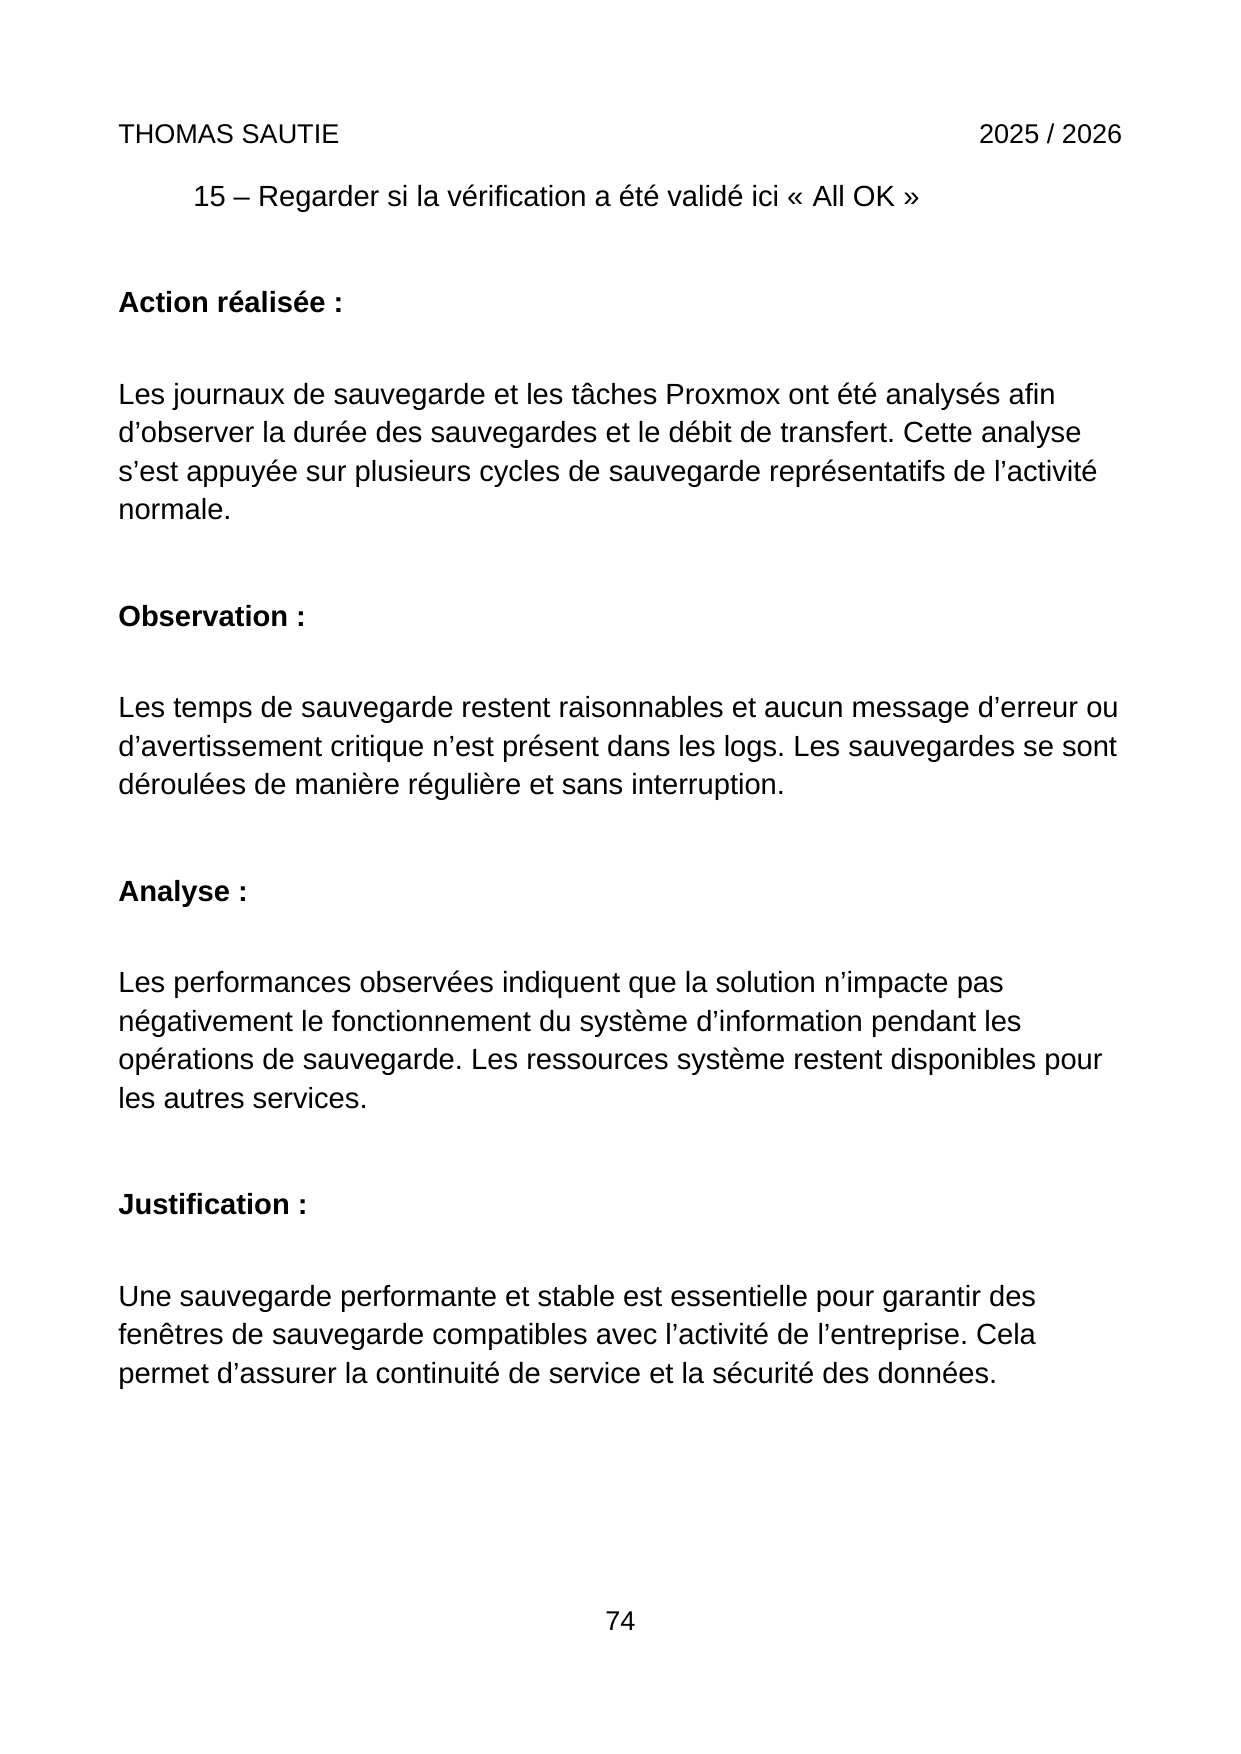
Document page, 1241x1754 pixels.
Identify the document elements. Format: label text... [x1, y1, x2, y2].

text Observation : [118, 599, 1122, 632]
text Analyse : [118, 874, 1122, 907]
text Les temps de sauvegarde restent raisonnables et aucun message d’erreur ou d’avertissement critique n’est présent dans les logs. Les sauvegardes se sont déroulées de manière régulière et sans interruption. [118, 652, 1122, 801]
text Les performances observées indiquent que la solution n’impacte pas négativement le fonctionnement du système d’information pendant les opérations de sauvegarde. Les ressources système restent disponibles pour les autres services. [118, 927, 1122, 1114]
text Action réalisée : [118, 285, 1122, 319]
list 15 – Regarder si la vérification a été validé ici « All OK » [164, 179, 1122, 212]
text Justification : [118, 1187, 1122, 1221]
text Une sauvegarde performante et stable est essentielle pour garantir des fenêtres de sauvegarde compatibles avec l’activité de l’entreprise. Cela permet d’assurer la continuité de service et la sécurité des données. [118, 1240, 1122, 1389]
text Les journaux de sauvegarde et les tâches Proxmox ont été analysés afin d’observer la durée des sauvegardes et le débit de transfert. Cette analyse s’est appuyée sur plusieurs cycles de sauvegarde représentatifs de l’activité normale. [118, 338, 1122, 526]
